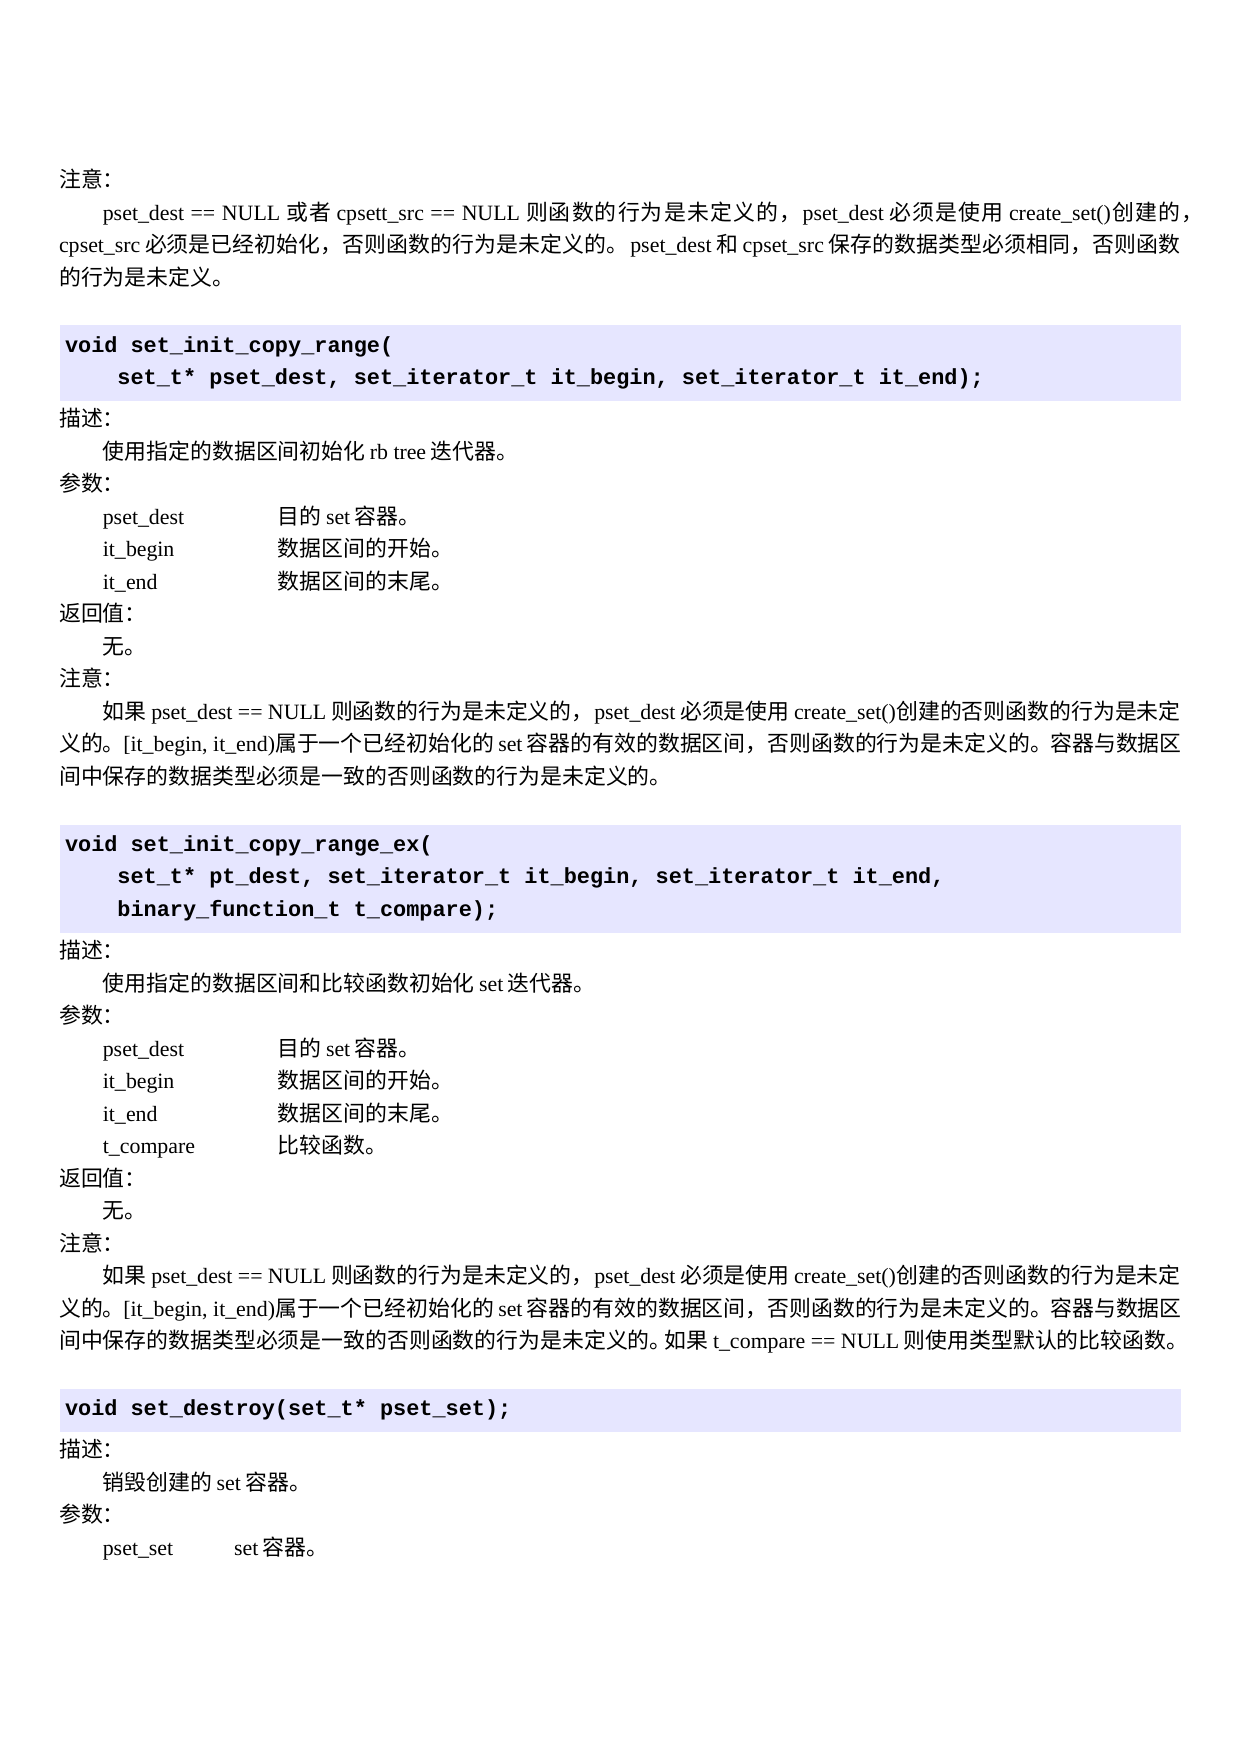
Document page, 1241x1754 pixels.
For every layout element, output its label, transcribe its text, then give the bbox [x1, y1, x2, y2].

text 返回值： [59, 1160, 1181, 1193]
text 无。 [59, 1193, 1181, 1225]
text pset_dest == NULL或者cpsett_src == NULL则函数的行为是未定义的，pset_dest必须是使用create_set()创建的，cpset_src必须是已经初始化，否则函数的行为是未定义的。pset_dest和cpset_src保存的数据类型必须相同，否则函数的行为是未定义。 [59, 194, 1181, 292]
text 描述： [59, 934, 1181, 965]
text it_end 数据区间的末尾。 [59, 1095, 1181, 1128]
text pset_set set容器。 [59, 1529, 1181, 1562]
text 注意： [59, 162, 1181, 194]
table_header void set_init_copy_range_ex( set_t* pt_dest, set_iterator_t it_begin, set_iterator_t it_end, binary_function_t t_compare); [60, 825, 1181, 933]
text 使用指定的数据区间初始化rb tree迭代器。 [59, 433, 1181, 466]
text 参数： [59, 1497, 1181, 1529]
text it_end 数据区间的末尾。 [59, 563, 1181, 596]
text 描述： [59, 402, 1181, 433]
text 使用指定的数据区间和比较函数初始化set迭代器。 [59, 965, 1181, 998]
text 参数： [59, 998, 1181, 1030]
text 返回值： [59, 596, 1181, 628]
text pset_dest 目的set容器。 [59, 498, 1181, 531]
text 销毁创建的set容器。 [59, 1464, 1181, 1497]
text 无。 [59, 628, 1181, 661]
text 描述： [59, 1433, 1181, 1464]
text it_begin 数据区间的开始。 [59, 531, 1181, 563]
text 参数： [59, 466, 1181, 498]
text 如果pset_dest == NULL则函数的行为是未定义的，pset_dest必须是使用create_set()创建的否则函数的行为是未定义的。[it_begin, it_end)属于一个已经初始化的set容器的有效的数据区间，否则函数的行为是未定义的。容器与数据区间中保存的数据类型必须是一致的否则函数的行为是未定义的。如果t_compare == NULL则使用类型默认的比较函数。 [59, 1258, 1181, 1355]
text pset_dest 目的set容器。 [59, 1030, 1181, 1063]
text 如果pset_dest == NULL则函数的行为是未定义的，pset_dest必须是使用create_set()创建的否则函数的行为是未定义的。[it_begin, it_end)属于一个已经初始化的set容器的有效的数据区间，否则函数的行为是未定义的。容器与数据区间中保存的数据类型必须是一致的否则函数的行为是未定义的。 [59, 693, 1181, 791]
table_header void set_destroy(set_t* pset_set); [60, 1389, 1181, 1432]
text t_compare 比较函数。 [59, 1128, 1181, 1160]
text 注意： [59, 1225, 1181, 1258]
text 注意： [59, 661, 1181, 693]
table_header void set_init_copy_range( set_t* pset_dest, set_iterator_t it_begin, set_iterator_t it_end); [60, 325, 1181, 401]
text it_begin 数据区间的开始。 [59, 1063, 1181, 1095]
